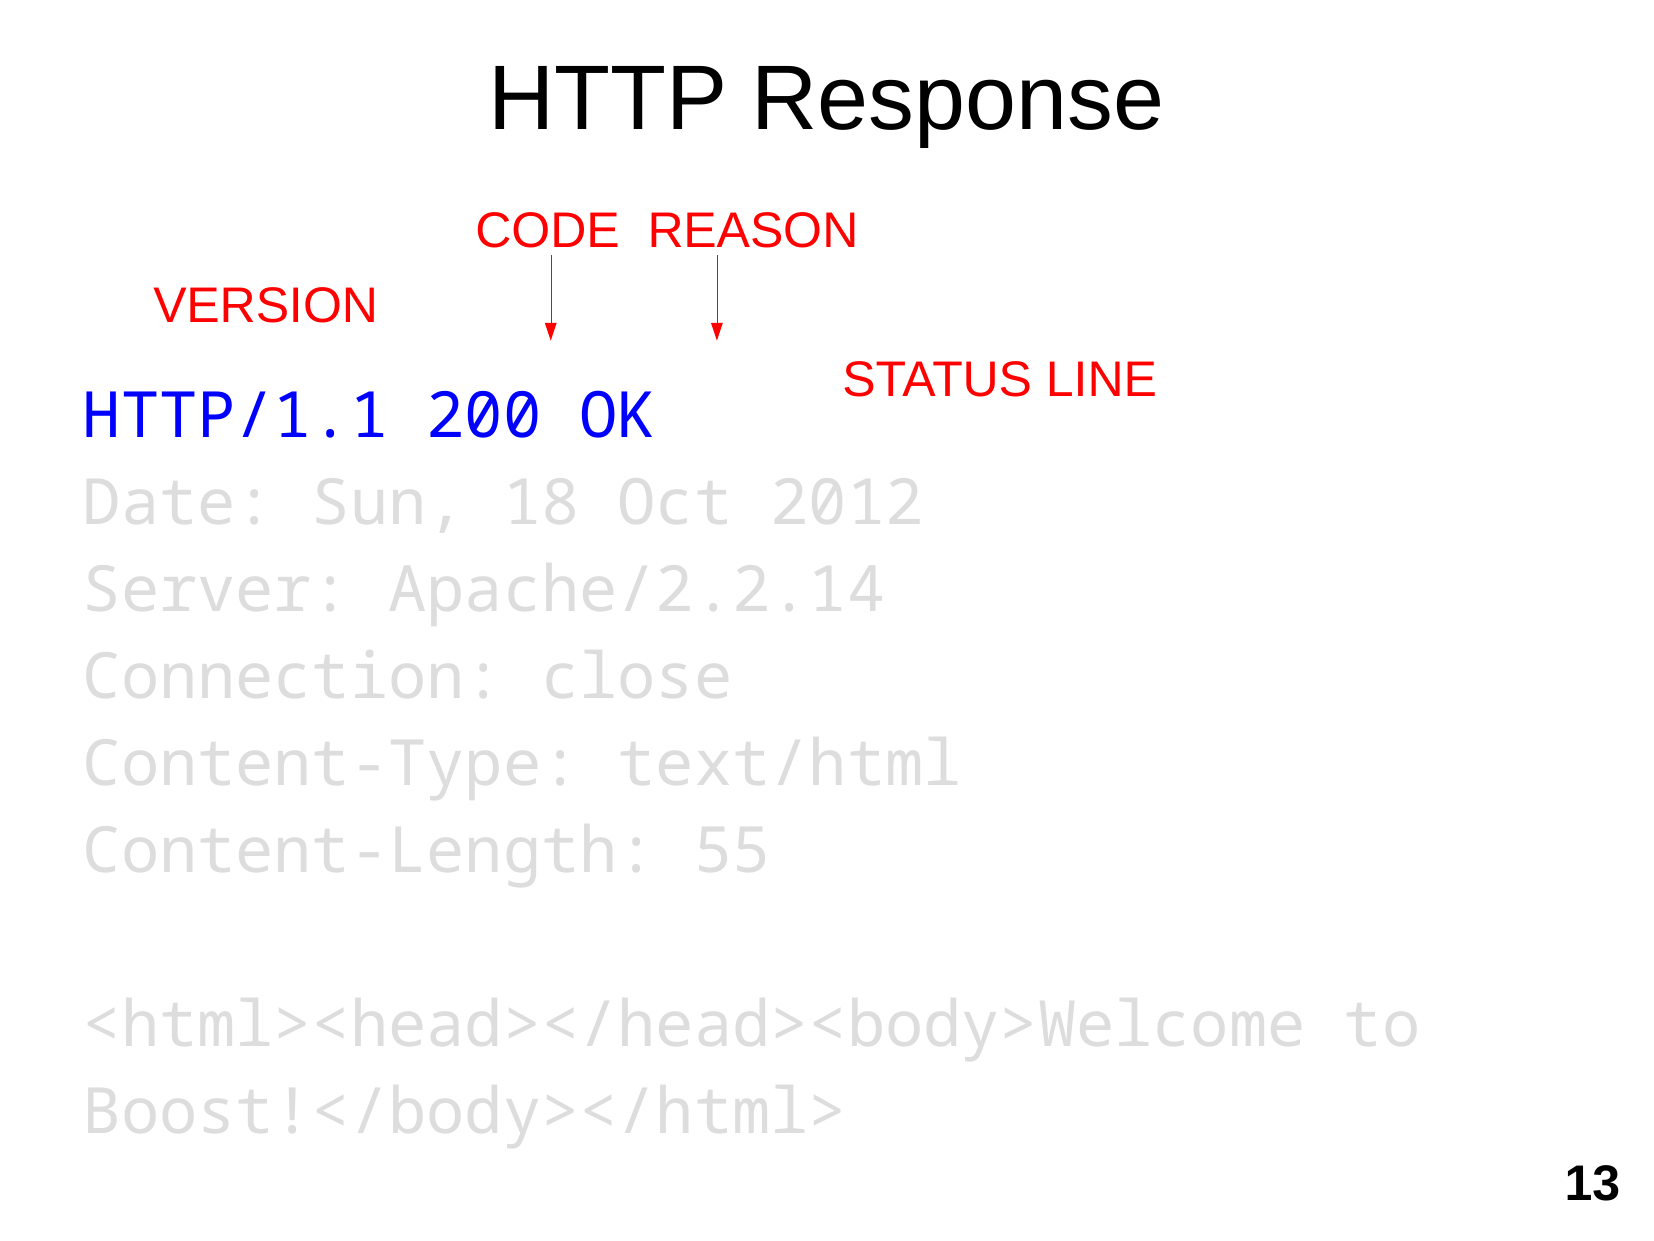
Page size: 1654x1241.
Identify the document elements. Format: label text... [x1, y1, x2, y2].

text_box STATUS LINE [827, 343, 1173, 415]
list HTTP/1.1 200 OK Date: Sun, 18 Oct 2012 Server: Apache/2.2.14 Connection: close Content-Type: text/html Content-Length: 55 <html><head></head><body>Welcome to Boost!</body></html> [82, 195, 1571, 1156]
title HTTP Response [82, 15, 1571, 181]
text_box CODE REASON [82, 195, 874, 266]
text_box VERSION [82, 270, 394, 341]
